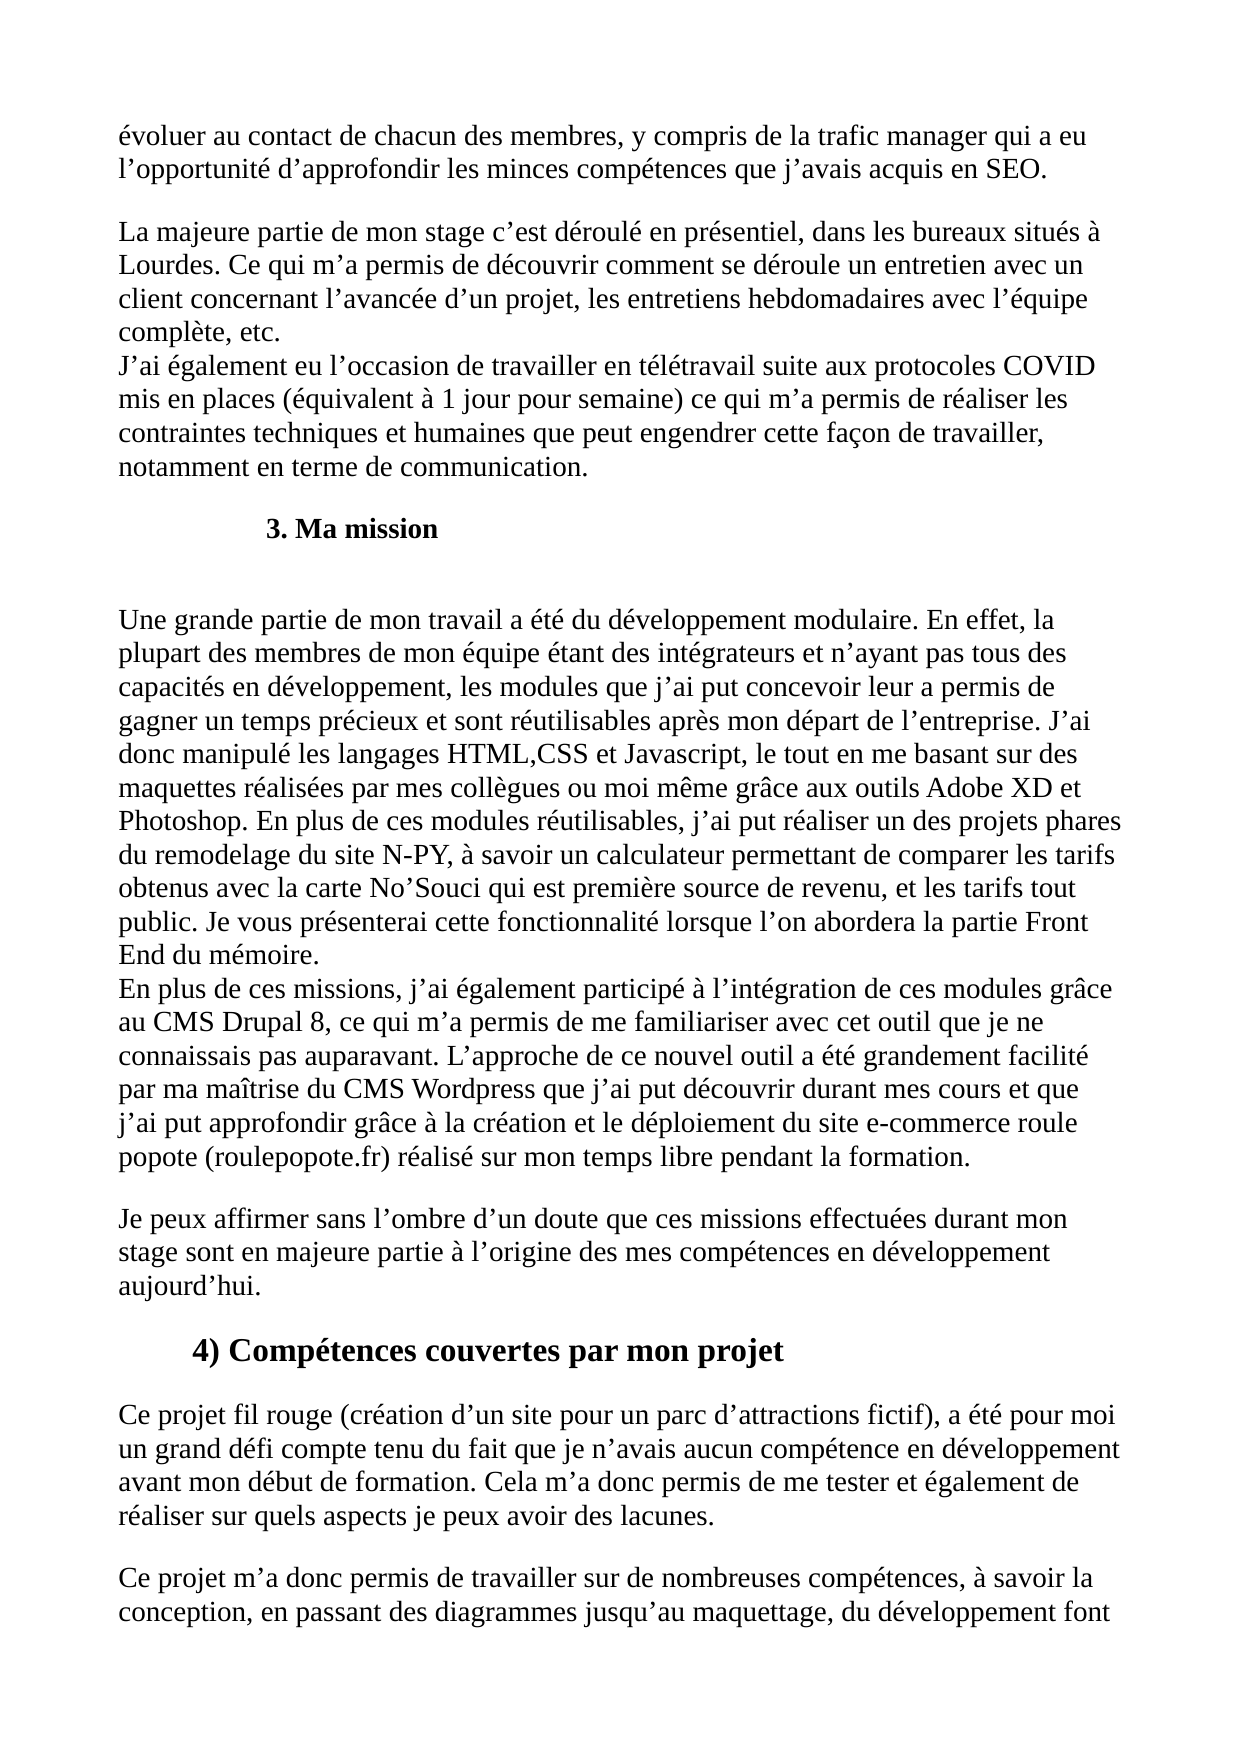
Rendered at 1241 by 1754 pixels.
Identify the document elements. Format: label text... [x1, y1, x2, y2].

text Une grande partie de mon travail a été du développement modulaire. En effet, la plupart des membres de mon équipe étant des intégrateurs et n’ayant pas tous des capacités en développement, les modules que j’ai put concevoir leur a permis de gagner un temps précieux et sont réutilisables après mon départ de l’entreprise. J’ai donc manipulé les langages HTML,CSS et Javascript, le tout en me basant sur des maquettes réalisées par mes collègues ou moi même grâce aux outils Adobe XD et Photoshop. En plus de ces modules réutilisables, j’ai put réaliser un des projets phares du remodelage du site N-PY, à savoir un calculateur permettant de comparer les tarifs obtenus avec la carte No’Souci qui est première source de revenu, et les tarifs tout public. Je vous présenterai cette fonctionnalité lorsque l’on abordera la partie Front End du mémoire. [118, 602, 1122, 971]
text 3. Ma mission [118, 511, 1122, 544]
text Je peux affirmer sans l’ombre d’un doute que ces missions effectuées durant mon stage sont en majeure partie à l’origine des mes compétences en développement aujourd’hui. [118, 1201, 1122, 1302]
text évoluer au contact de chacun des membres, y compris de la trafic manager qui a eu l’opportunité d’approfondir les minces compétences que j’avais acquis en SEO. [118, 118, 1122, 185]
text Ce projet fil rouge (création d’un site pour un parc d’attractions fictif), a été pour moi un grand défi compte tenu du fait que je n’avais aucun compétence en développement avant mon début de formation. Cela m’a donc permis de me tester et également de réaliser sur quels aspects je peux avoir des lacunes. [118, 1397, 1122, 1532]
text 4) Compétences couvertes par mon projet [118, 1330, 1122, 1369]
text Ce projet m’a donc permis de travailler sur de nombreuses compétences, à savoir la conception, en passant des diagrammes jusqu’au maquettage, du développement font [118, 1560, 1122, 1627]
text La majeure partie de mon stage c’est déroulé en présentiel, dans les bureaux situés à Lourdes. Ce qui m’a permis de découvrir comment se déroule un entretien avec un client concernant l’avancée d’un projet, les entretiens hebdomadaires avec l’équipe complète, etc. [118, 214, 1122, 348]
text J’ai également eu l’occasion de travailler en télétravail suite aux protocoles COVID mis en places (équivalent à 1 jour pour semaine) ce qui m’a permis de réaliser les contraintes techniques et humaines que peut engendrer cette façon de travailler, notamment en terme de communication. [118, 348, 1122, 482]
text En plus de ces missions, j’ai également participé à l’intégration de ces modules grâce au CMS Drupal 8, ce qui m’a permis de me familiariser avec cet outil que je ne connaissais pas auparavant. L’approche de ce nouvel outil a été grandement facilité par ma maîtrise du CMS Wordpress que j’ai put découvrir durant mes cours et que j’ai put approfondir grâce à la création et le déploiement du site e-commerce roule popote (roulepopote.fr) réalisé sur mon temps libre pendant la formation. [118, 971, 1122, 1172]
